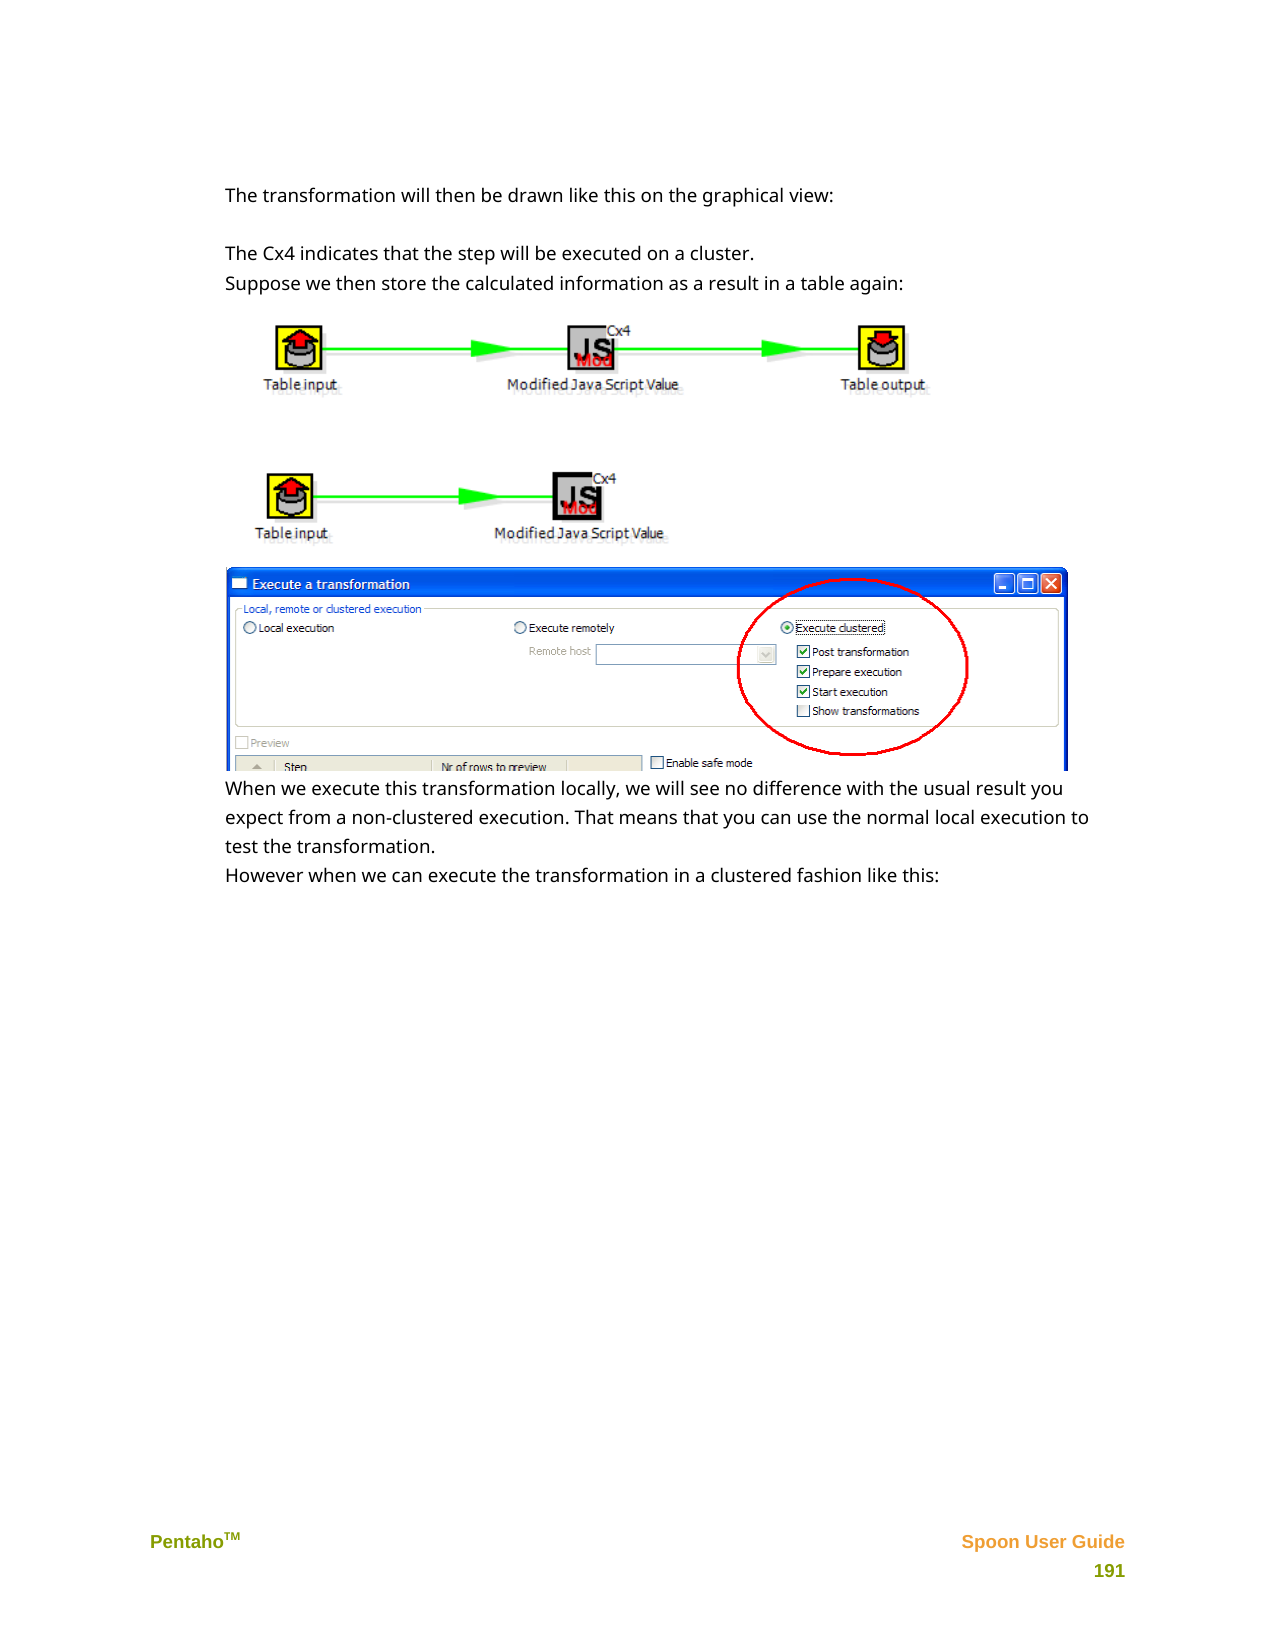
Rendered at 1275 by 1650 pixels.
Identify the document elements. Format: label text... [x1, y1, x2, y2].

text Suppose we then store the calculated information as a result in a table again: [225, 267, 1125, 296]
text When we execute this transformation locally, we will see no difference with the usual result you expect from a non-clustered execution. That means that you can use the normal local execution to test the transformation. [225, 296, 1125, 859]
text The Cx4 indicates that the step will be executed on a cluster. [225, 237, 1125, 267]
text The transformation will then be drawn like this on the graphical view: [225, 179, 1125, 208]
text However when we can execute the transformation in a clustered fashion like this: [225, 859, 1125, 888]
